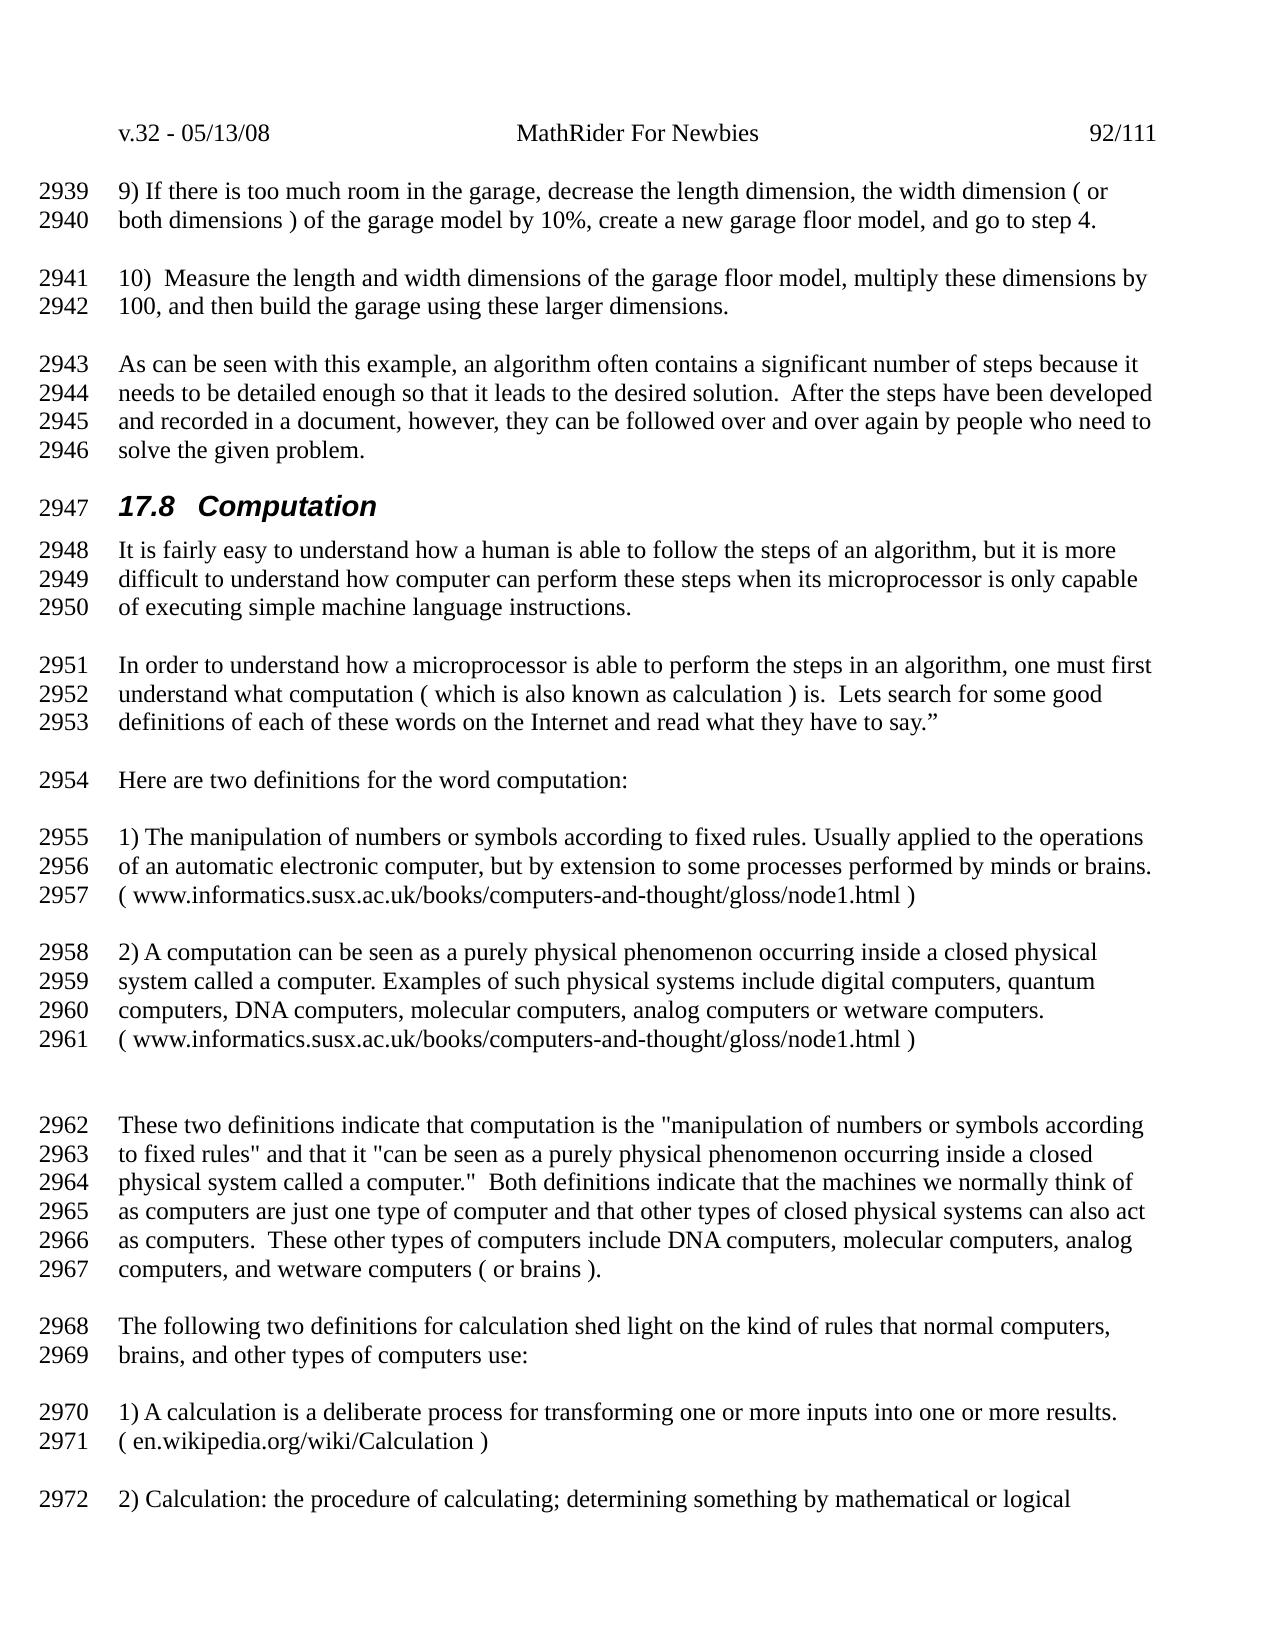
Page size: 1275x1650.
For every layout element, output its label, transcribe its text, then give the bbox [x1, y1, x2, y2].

text 10) Measure the length and width dimensions of the garage floor model, multiply these dimensions by 100, and then build the garage using these larger dimensions. [118, 263, 1157, 320]
subtitle Computation [118, 489, 1157, 522]
text It is fairly easy to understand how a human is able to follow the steps of an algorithm, but it is more difficult to understand how computer can perform these steps when its microprocessor is only capable of executing simple machine language instructions. [118, 535, 1157, 621]
text As can be seen with this example, an algorithm often contains a significant number of steps because it needs to be detailed enough so that it leads to the desired solution. After the steps have been developed and recorded in a document, however, they can be followed over and over again by people who need to solve the given problem. [118, 349, 1157, 464]
text 1) The manipulation of numbers or symbols according to fixed rules. Usually applied to the operations of an automatic electronic computer, but by extension to some processes performed by minds or brains. ( www.informatics.susx.ac.uk/books/computers-and-thought/gloss/node1.html ) [118, 822, 1157, 909]
text 1) A calculation is a deliberate process for transforming one or more inputs into one or more results. ( en.wikipedia.org/wiki/Calculation ) [118, 1397, 1157, 1455]
text These two definitions indicate that computation is the "manipulation of numbers or symbols according to fixed rules" and that it "can be seen as a purely physical phenomenon occurring inside a closed physical system called a computer." Both definitions indicate that the machines we normally think of as computers are just one type of computer and that other types of closed physical systems can also act as computers. These other types of computers include DNA computers, molecular computers, analog computers, and wetware computers ( or brains ). [118, 1110, 1157, 1282]
text 9) If there is too much room in the garage, decrease the length dimension, the width dimension ( or both dimensions ) of the garage model by 10%, create a new garage floor model, and go to step 4. [118, 176, 1157, 234]
text 2) Calculation: the procedure of calculating; determining something by mathematical or logical [118, 1484, 1157, 1512]
text Here are two definitions for the word computation: [118, 765, 1157, 794]
text 2) A computation can be seen as a purely physical phenomenon occurring inside a closed physical system called a computer. Examples of such physical systems include digital computers, quantum computers, DNA computers, molecular computers, analog computers or wetware computers. ( www.informatics.susx.ac.uk/books/computers-and-thought/gloss/node1.html ) [118, 937, 1157, 1052]
text The following two definitions for calculation shed light on the kind of rules that normal computers, brains, and other types of computers use: [118, 1311, 1157, 1369]
text In order to understand how a microprocessor is able to perform the steps in an algorithm, one must first understand what computation ( which is also known as calculation ) is. Lets search for some good definitions of each of these words on the Internet and read what they have to say.” [118, 650, 1157, 736]
